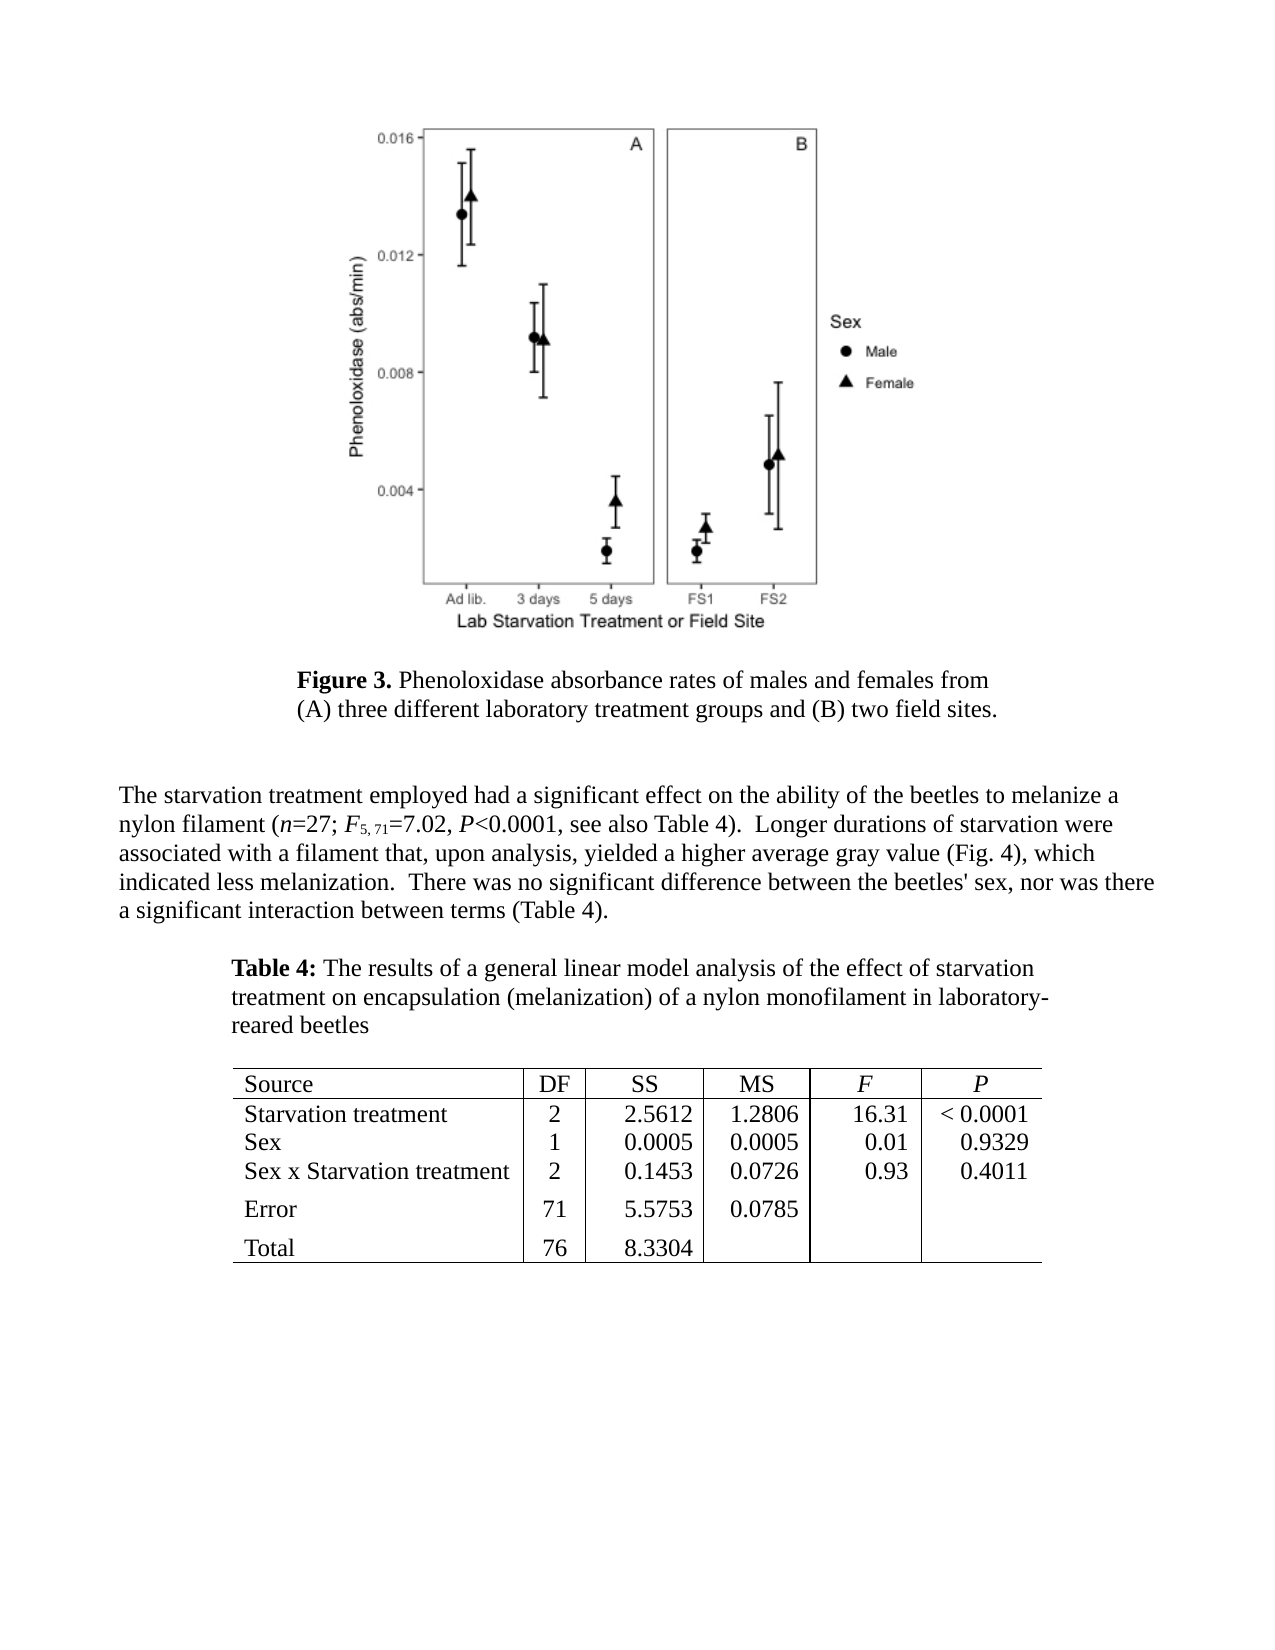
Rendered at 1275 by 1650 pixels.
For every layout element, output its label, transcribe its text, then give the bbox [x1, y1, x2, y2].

table_header Source [233, 1069, 523, 1098]
table_cell Sex x Starvation treatment [233, 1156, 523, 1185]
table_cell 8.3304 [586, 1233, 703, 1262]
table_cell [704, 1233, 809, 1262]
table_cell 2 [524, 1156, 585, 1185]
table_cell 0.01 [811, 1128, 921, 1156]
table_cell 2.5612 [586, 1099, 703, 1127]
table_header DF [524, 1069, 585, 1098]
table_cell 5.5753 [586, 1185, 703, 1233]
table_cell 0.9329 [922, 1128, 1042, 1156]
table_cell 0.0785 [704, 1185, 809, 1233]
text The starvation treatment employed had a significant effect on the ability of the beetles to melanize a nylon filament (n=27; F5, 71=7.02, P<0.0001, see also Table 4). Longer durations of starvation were associated with a filament that, upon analysis, yielded a higher average gray value (Fig. 4), which indicated less melanization. There was no significant difference between the beetles' sex, nor was there a significant interaction between terms (Table 4). [118, 780, 1156, 924]
picture [341, 120, 935, 637]
table_cell 2 [524, 1099, 585, 1127]
table_header F [811, 1069, 921, 1098]
table_cell [811, 1185, 921, 1233]
table_cell Sex [233, 1128, 523, 1156]
table_header SS [586, 1069, 703, 1098]
table_cell 71 [524, 1185, 585, 1233]
table_cell [922, 1185, 1042, 1233]
table_cell Error [233, 1185, 523, 1233]
table_cell [922, 1233, 1042, 1262]
table_cell 16.31 [811, 1099, 921, 1127]
table_cell < 0.0001 [922, 1099, 1042, 1127]
table_cell 1 [524, 1128, 585, 1156]
text Table 4: The results of a general linear model analysis of the effect of starvation treatment on encapsulation (melanization) of a nylon monofilament in laboratory-reared beetles [231, 953, 1053, 1039]
table_cell 0.93 [811, 1156, 921, 1185]
table_cell 0.1453 [586, 1156, 703, 1185]
table_cell 0.0005 [586, 1128, 703, 1156]
table_header P [922, 1069, 1042, 1098]
table_cell 1.2806 [704, 1099, 809, 1127]
table_cell 0.4011 [922, 1156, 1042, 1185]
table_cell Total [233, 1233, 523, 1262]
table_cell 0.0726 [704, 1156, 809, 1185]
table_cell [811, 1233, 921, 1262]
table_cell Starvation treatment [233, 1099, 523, 1127]
table_cell 76 [524, 1233, 585, 1262]
text Figure 3. Phenoloxidase absorbance rates of males and females from (A) three different laboratory treatment groups and (B) two field sites. [297, 665, 1006, 723]
table_header MS [704, 1069, 809, 1098]
table_cell 0.0005 [704, 1128, 809, 1156]
